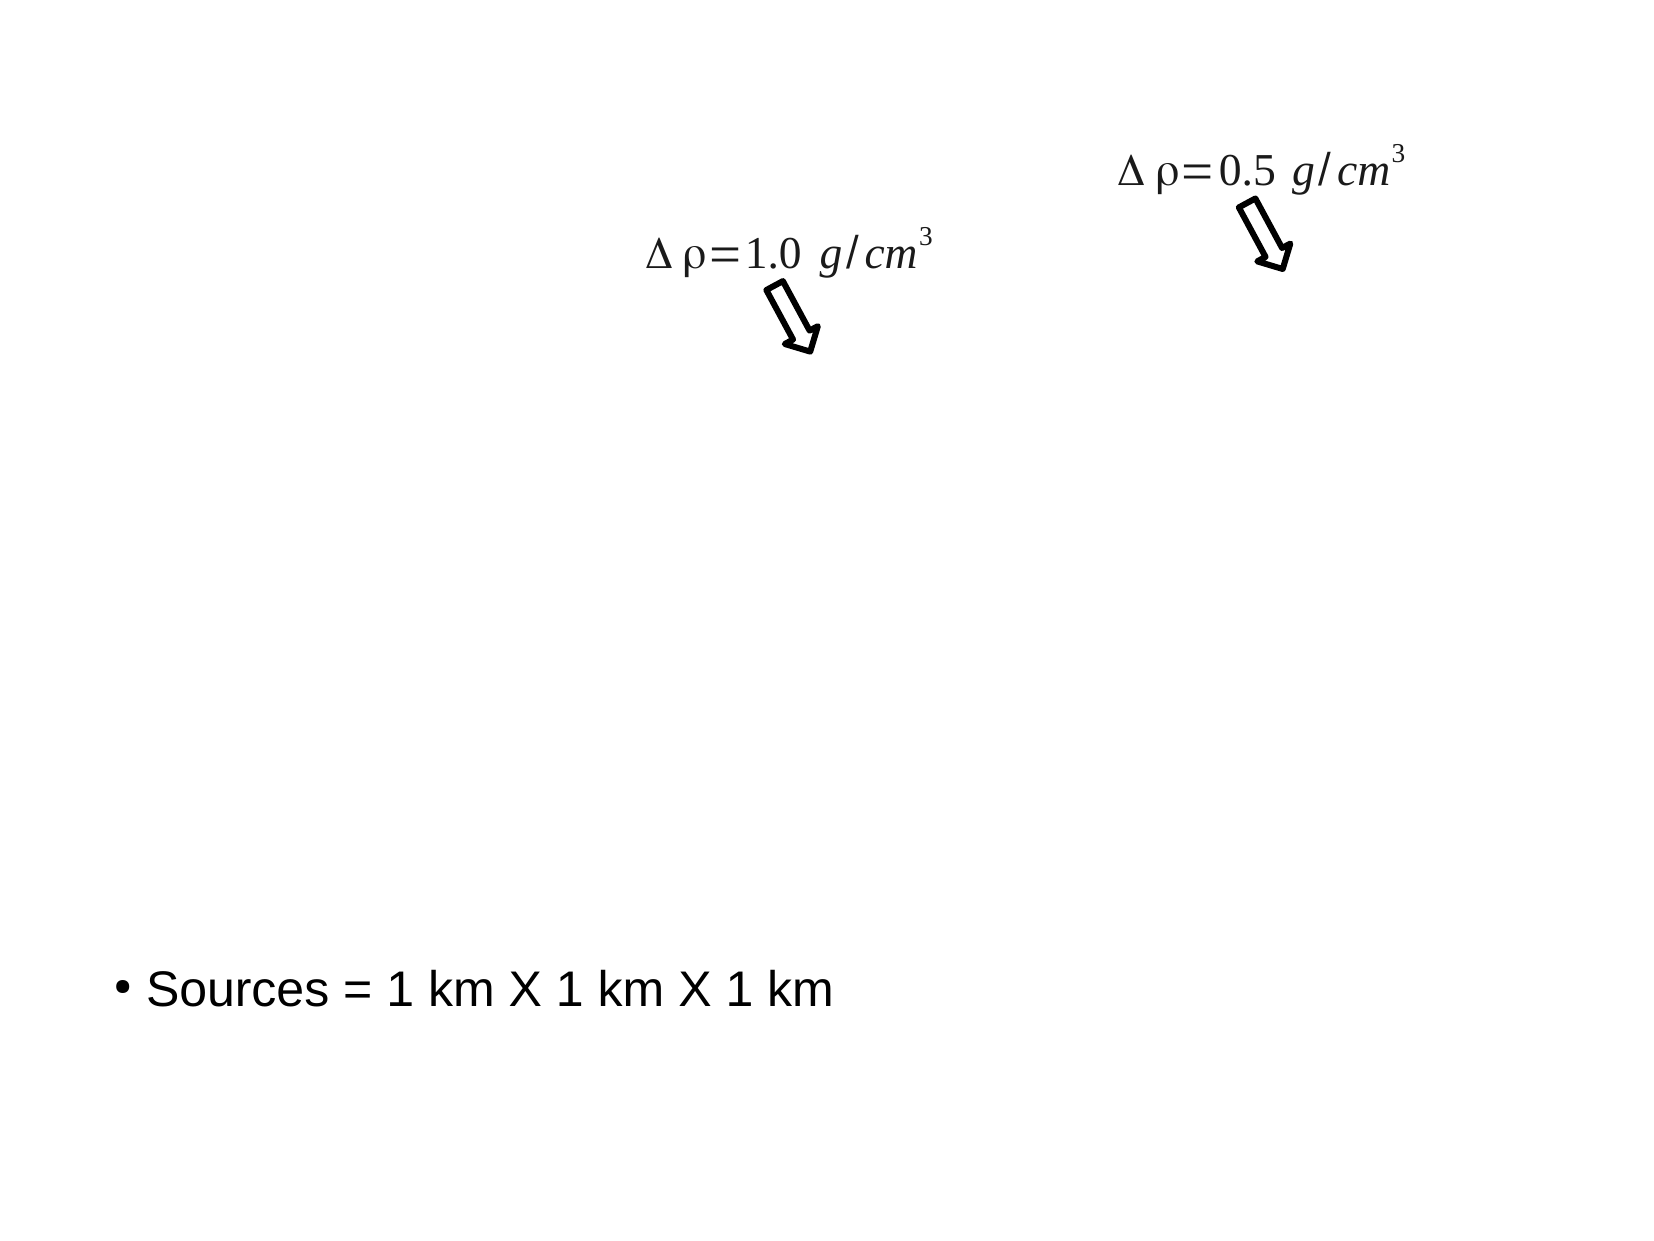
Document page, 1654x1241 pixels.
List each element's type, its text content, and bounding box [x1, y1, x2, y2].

text_box [1238, 199, 1291, 269]
text_box Sources = 1 km X 1 km X 1 km [99, 925, 903, 1003]
picture [385, 46, 1630, 872]
chart [1110, 137, 1411, 199]
chart [637, 219, 939, 281]
text_box [766, 281, 818, 352]
